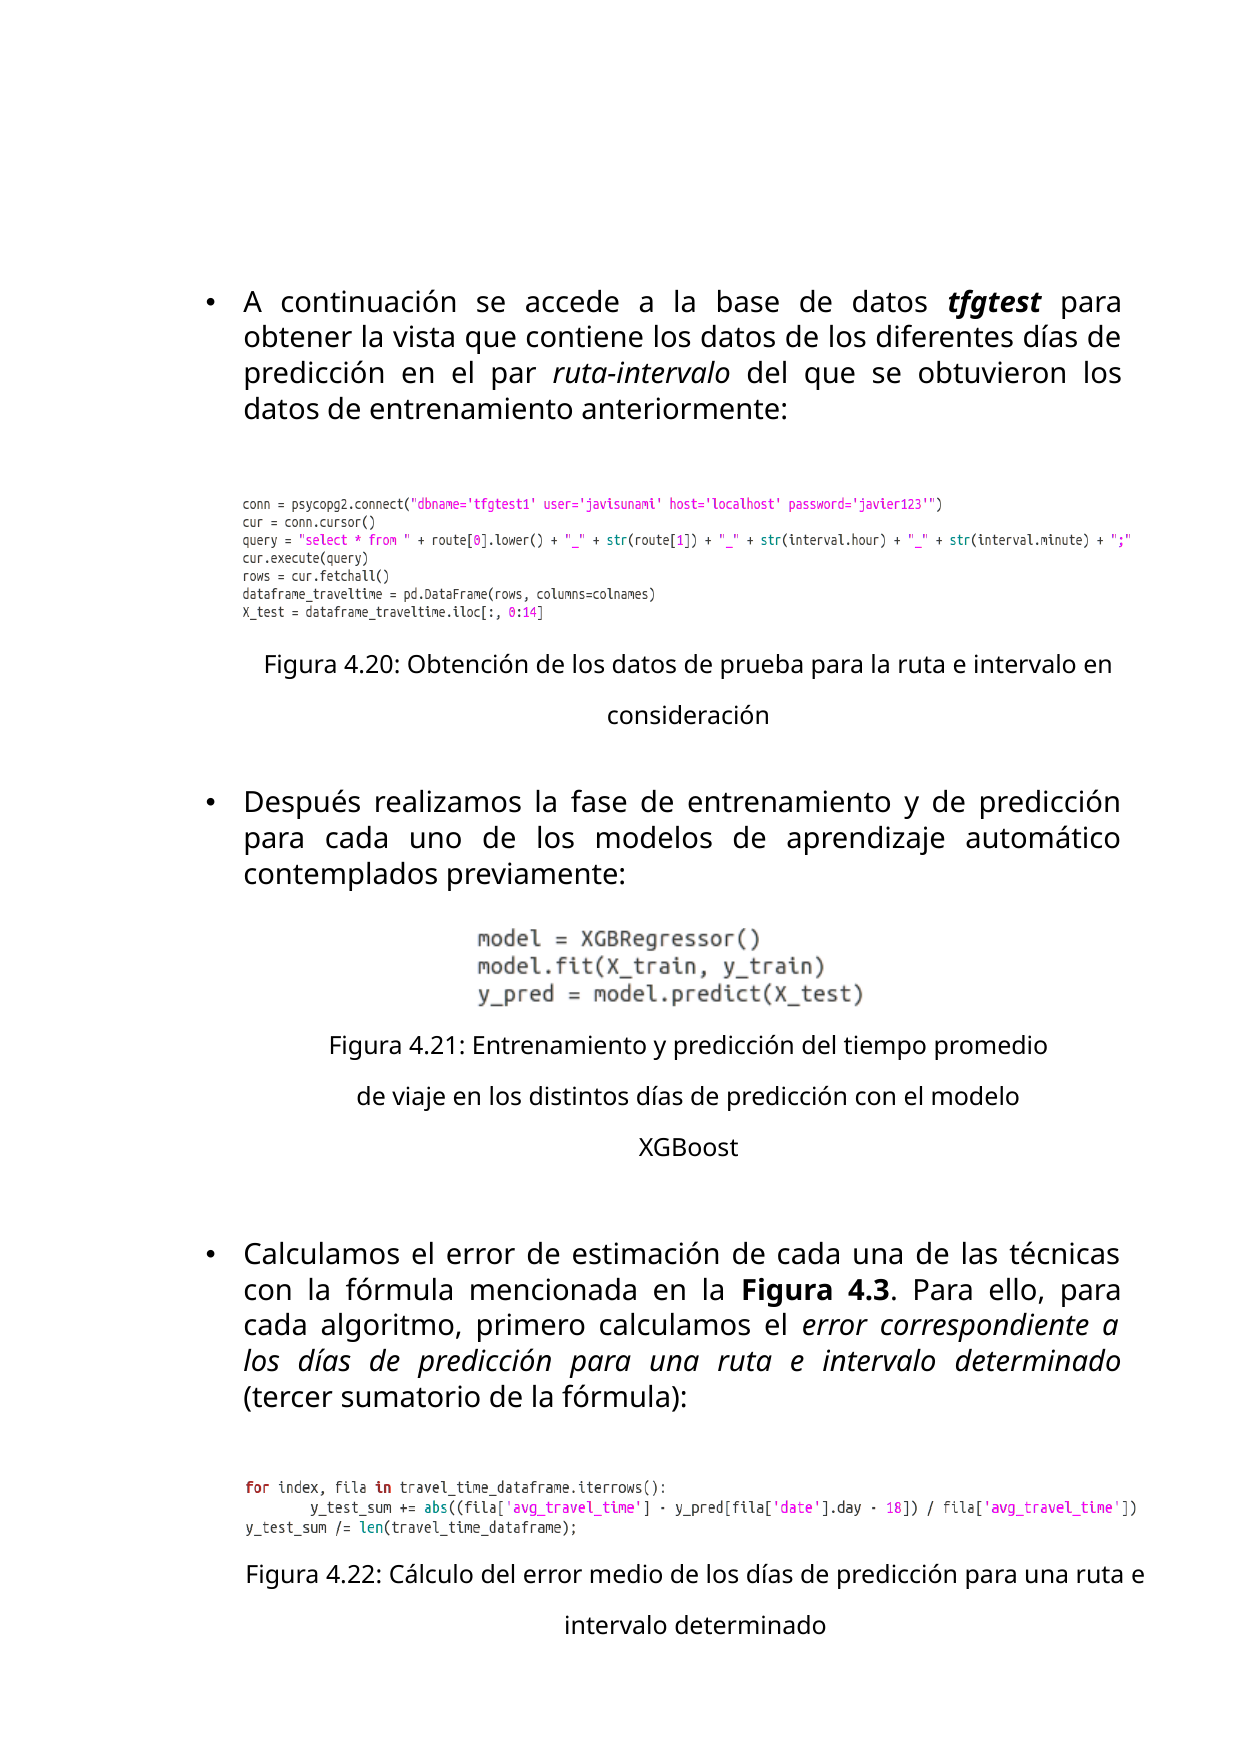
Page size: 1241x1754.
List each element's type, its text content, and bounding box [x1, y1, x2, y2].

picture [230, 484, 1147, 630]
list Calculamos el error de estimación de cada una de las técnicas con la fórmula mencionada en la Figura 4.3. Para ello, para cada algoritmo, primero calculamos el error correspondiente a los días de predicción para una ruta e intervalo determinado (tercer sumatorio de la fórmula): [206, 1233, 1122, 1416]
list Después realizamos la fase de entrenamiento y de predicción para cada uno de los modelos de aprendizaje automático contemplados previamente: [206, 782, 1122, 893]
list A continuación se accede a la base de datos tfgtest para obtener la vista que contiene los datos de los diferentes días de predicción en el par ruta-intervalo del que se obtuvieron los datos de entrenamiento anteriormente: [206, 281, 1122, 428]
list Figura 4.20: Obtención de los datos de prueba para la ruta e intervalo en consideración [230, 630, 1147, 731]
picture [237, 1478, 1154, 1540]
picture [466, 928, 911, 1011]
text Figura 4.22: Cálculo del error medio de los días de predicción para una ruta e intervalo determinado [237, 1540, 1154, 1642]
text Figura 4.21: Entrenamiento y predicción del tiempo promedio de viaje en los distintos días de predicción con el modelo XGBoost [324, 928, 1053, 1163]
